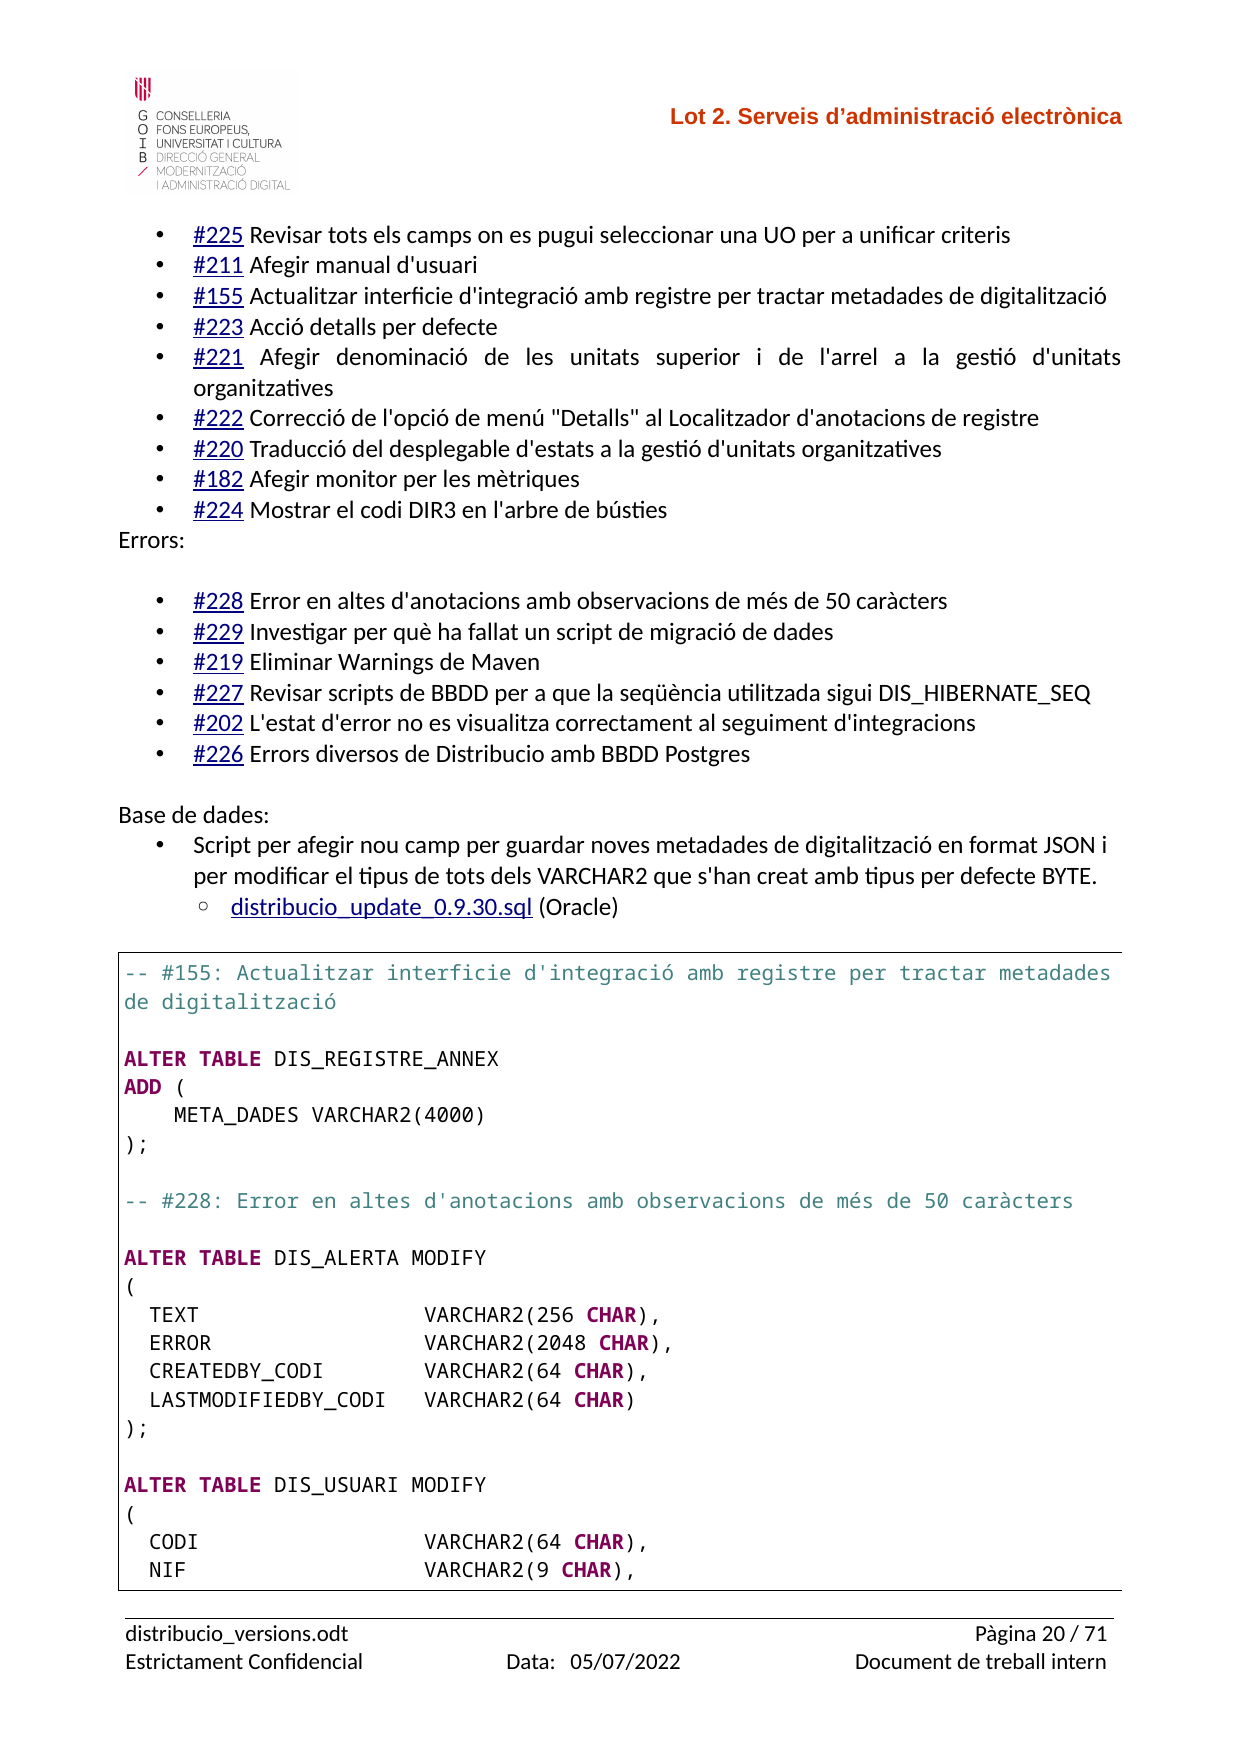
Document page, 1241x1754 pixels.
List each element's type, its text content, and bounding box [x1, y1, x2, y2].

text Base de dades: [118, 799, 1122, 829]
text Errors: [118, 524, 1122, 555]
list Script per afegir nou camp per guardar noves metadades de digitalització en format JSON i per modificar el tipus de tots dels VARCHAR2 que s'han creat amb tipus per defecte BYTE. [156, 829, 1122, 891]
list #182 Afegir monitor per les mètriques [156, 463, 1122, 494]
list #222 Correcció de l'opció de menú "Detalls" al Localitzador d'anotacions de registre [156, 402, 1122, 433]
list #155 Actualitzar interficie d'integració amb registre per tractar metadades de digitalització [156, 280, 1122, 311]
list #220 Traducció del desplegable d'estats a la gestió d'unitats organitzatives [156, 433, 1122, 463]
list #223 Acció detalls per defecte [156, 311, 1122, 341]
list #221 Afegir denominació de les unitats superior i de l'arrel a la gestió d'unitats organitzatives [156, 341, 1122, 402]
table_header -- #155: Actualitzar interficie d'integració amb registre per tractar metadades de digitalització ALTER TABLE DIS_REGISTRE_ANNEX ADD ( META_DADES VARCHAR2(4000) ); -- #228: Error en altes d'anotacions amb observacions de més de 50 caràcters ALTER TABLE DIS_ALERTA MODIFY ( TEXT VARCHAR2(256 CHAR), ERROR VARCHAR2(2048 CHAR), CREATEDBY_CODI VARCHAR2(64 CHAR), LASTMODIFIEDBY_CODI VARCHAR2(64 CHAR) ); ALTER TABLE DIS_USUARI MODIFY ( CODI VARCHAR2(64 CHAR), NIF VARCHAR2(9 CHAR), [119, 953, 1122, 1590]
list #202 L'estat d'error no es visualitza correctament al seguiment d'integracions [156, 707, 1122, 738]
list #228 Error en altes d'anotacions amb observacions de més de 50 caràcters [156, 585, 1122, 616]
list #224 Mostrar el codi DIR3 en l'arbre de bústies [156, 494, 1122, 524]
list #225 Revisar tots els camps on es pugui seleccionar una UO per a unificar criteris [156, 219, 1122, 250]
list #211 Afegir manual d'usuari [156, 250, 1122, 280]
list #226 Errors diversos de Distribucio amb BBDD Postgres [156, 738, 1122, 768]
picture [126, 70, 299, 197]
list #219 Eliminar Warnings de Maven [156, 646, 1122, 677]
list #227 Revisar scripts de BBDD per a que la seqüència utilitzada sigui DIS_HIBERNATE_SEQ [156, 677, 1122, 707]
list #229 Investigar per què ha fallat un script de migració de dades [156, 616, 1122, 646]
list distribucio_update_0.9.30.sql (Oracle) [193, 891, 1122, 921]
